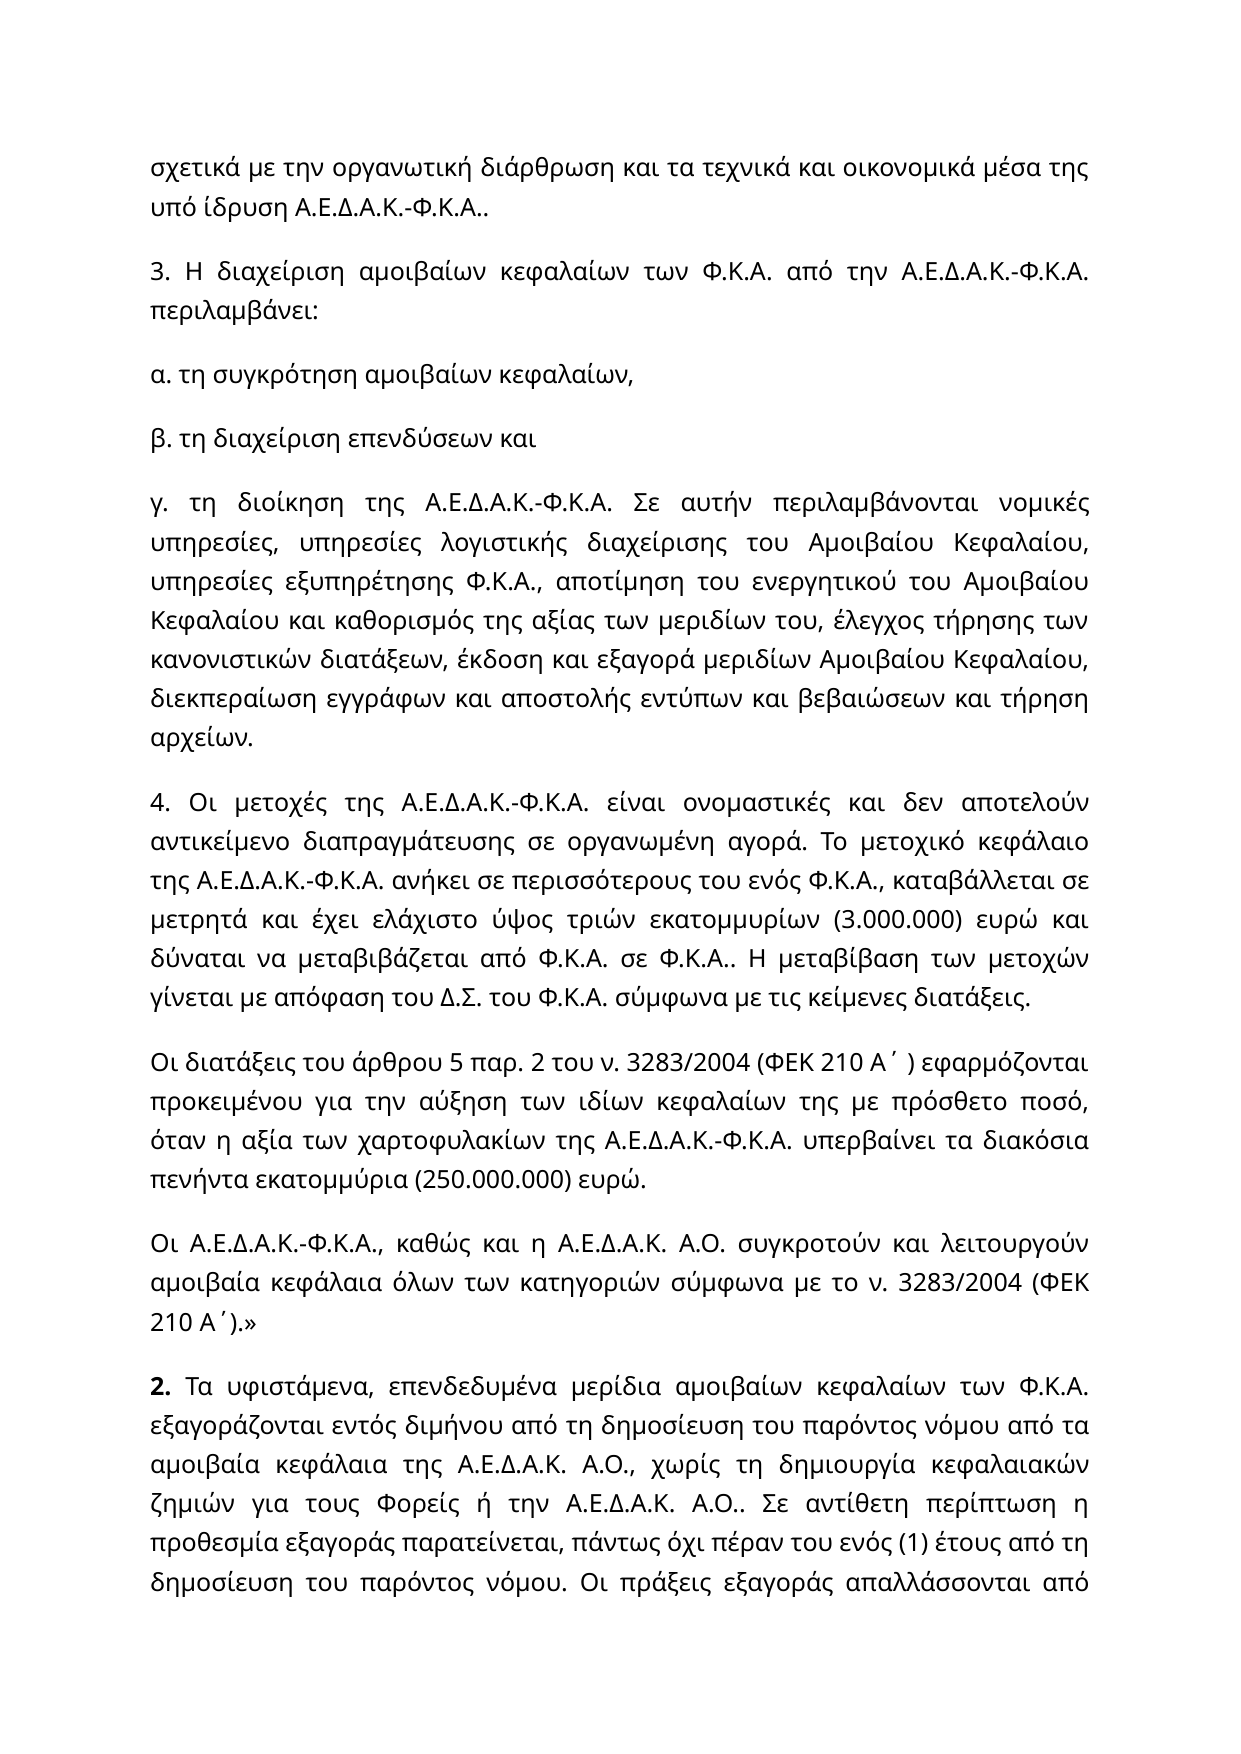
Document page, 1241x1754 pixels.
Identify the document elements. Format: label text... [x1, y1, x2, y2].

text β. τη διαχείριση επενδύσεων και [150, 421, 1090, 455]
text 4. Οι μετοχές της Α.Ε.Δ.Α.Κ.-Φ.Κ.Α. είναι ονομαστικές και δεν αποτελούν αντικείμενο διαπραγμάτευσης σε οργανωμένη αγορά. Το μετοχικό κεφάλαιο της Α.Ε.Δ.Α.Κ.-Φ.Κ.Α. ανήκει σε περισσότερους του ενός Φ.Κ.Α., καταβάλλεται σε μετρητά και έχει ελάχιστο ύψος τριών εκατομμυρίων (3.000.000) ευρώ και δύναται να μεταβιβάζεται από Φ.Κ.Α. σε Φ.Κ.Α.. Η μεταβίβαση των μετοχών γίνεται με απόφαση του Δ.Σ. του Φ.Κ.Α. σύμφωνα με τις κείμενες διατάξεις. [150, 784, 1090, 1014]
text Οι Α.Ε.Δ.Α.Κ.-Φ.Κ.Α., καθώς και η Α.Ε.Δ.Α.Κ. Α.Ο. συγκροτούν και λειτουργούν αμοιβαία κεφάλαια όλων των κατηγοριών σύμφωνα με το ν. 3283/2004 (ΦΕΚ 210 Α΄).» [150, 1226, 1090, 1338]
text 2. Τα υφιστάμενα, επενδεδυμένα μερίδια αμοιβαίων κεφαλαίων των Φ.Κ.Α. εξαγοράζονται εντός διμήνου από τη δημοσίευση του παρόντος νόμου από τα αμοιβαία κεφάλαια της Α.Ε.Δ.Α.Κ. Α.Ο., χωρίς τη δημιουργία κεφαλαιακών ζημιών για τους Φορείς ή την Α.Ε.Δ.Α.Κ. Α.Ο.. Σε αντίθετη περίπτωση η προθεσμία εξαγοράς παρατείνεται, πάντως όχι πέραν του ενός (1) έτους από τη δημοσίευση του παρόντος νόμου. Οι πράξεις εξαγοράς απαλλάσσονται από [150, 1368, 1090, 1598]
text Οι διατάξεις του άρθρου 5 παρ. 2 του ν. 3283/2004 (ΦΕΚ 210 Α΄ ) εφαρμόζονται προκειμένου για την αύξηση των ιδίων κεφαλαίων της με πρόσθετο ποσό, όταν η αξία των χαρτοφυλακίων της Α.Ε.Δ.Α.Κ.-Φ.Κ.Α. υπερβαίνει τα διακόσια πενήντα εκατομμύρια (250.000.000) ευρώ. [150, 1044, 1090, 1196]
text 3. Η διαχείριση αμοιβαίων κεφαλαίων των Φ.Κ.Α. από την Α.Ε.Δ.Α.Κ.-Φ.Κ.Α. περιλαμβάνει: [150, 253, 1090, 327]
text α. τη συγκρότηση αμοιβαίων κεφαλαίων, [150, 357, 1090, 391]
text σχετικά με την οργανωτική διάρθρωση και τα τεχνικά και οικονομικά μέσα της υπό ίδρυση Α.Ε.Δ.Α.Κ.-Φ.Κ.Α.. [150, 150, 1090, 223]
text γ. τη διοίκηση της Α.Ε.Δ.Α.Κ.-Φ.Κ.Α. Σε αυτήν περιλαμβάνονται νομικές υπηρεσίες, υπηρεσίες λογιστικής διαχείρισης του Αμοιβαίου Κεφαλαίου, υπηρεσίες εξυπηρέτησης Φ.Κ.Α., αποτίμηση του ενεργητικού του Αμοιβαίου Κεφαλαίου και καθορισμός της αξίας των μεριδίων του, έλεγχος τήρησης των κανονιστικών διατάξεων, έκδοση και εξαγορά μεριδίων Αμοιβαίου Κεφαλαίου, διεκπεραίωση εγγράφων και αποστολής εντύπων και βεβαιώσεων και τήρηση αρχείων. [150, 485, 1090, 754]
